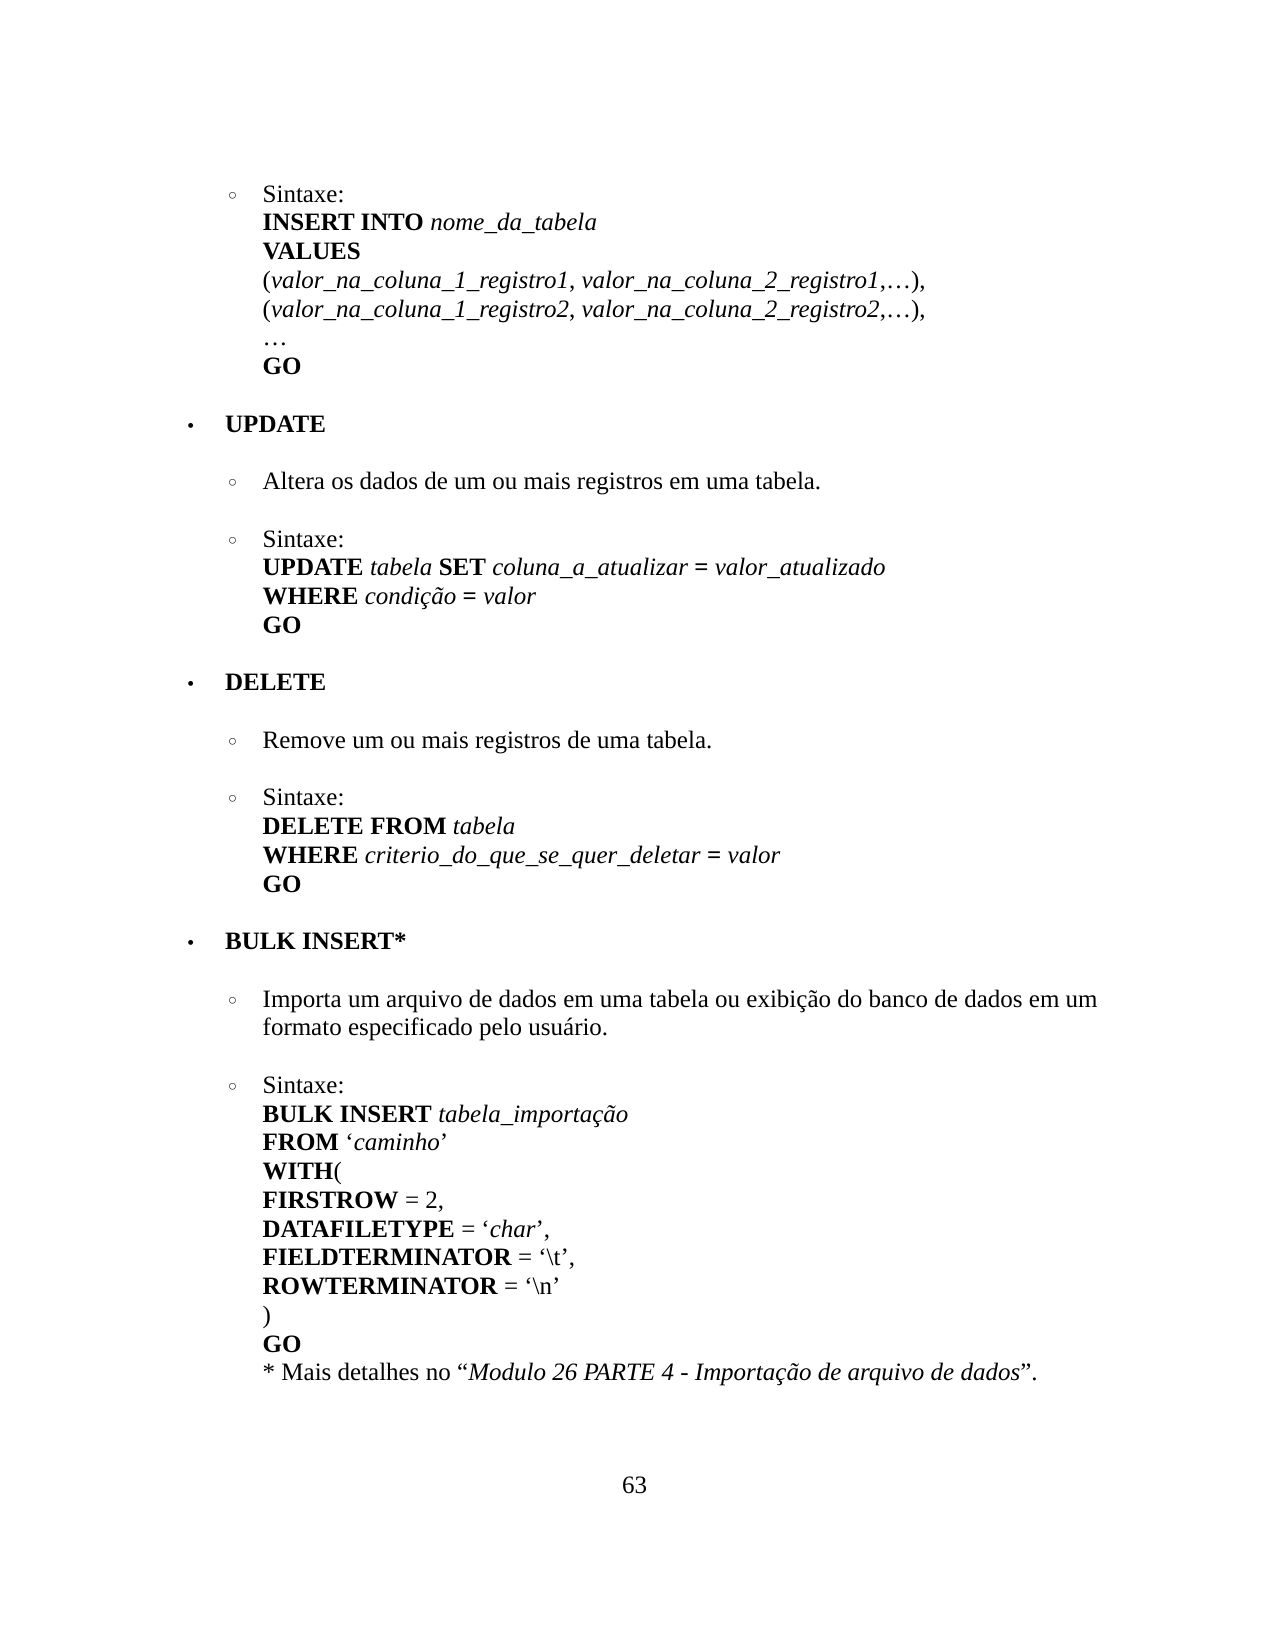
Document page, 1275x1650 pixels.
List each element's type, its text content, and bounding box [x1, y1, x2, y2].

list Remove um ou mais registros de uma tabela. [225, 725, 1125, 782]
list Sintaxe: INSERT INTO nome_da_tabela VALUES (valor_na_coluna_1_registro1, valor_na_coluna_2_registro1,…), (valor_na_coluna_1_registro2, valor_na_coluna_2_registro2,…), … GO [225, 179, 1125, 409]
list BULK INSERT* [187, 926, 1125, 984]
list Altera os dados de um ou mais registros em uma tabela. [225, 466, 1125, 524]
list Sintaxe: BULK INSERT tabela_importação FROM ‘caminho’ WITH( FIRSTROW = 2, DATAFILETYPE = ‘char’, FIELDTERMINATOR = ‘\t’, ROWTERMINATOR = ‘\n’ ) GO * Mais detalhes no “Modulo 26 PARTE 4 - Importação de arquivo de dados”. [225, 1070, 1125, 1415]
list DELETE [187, 667, 1125, 725]
list UPDATE [187, 409, 1125, 466]
list [225, 150, 1125, 179]
list Importa um arquivo de dados em uma tabela ou exibição do banco de dados em um formato especificado pelo usuário. [225, 984, 1125, 1070]
list Sintaxe: UPDATE tabela SET coluna_a_atualizar = valor_atualizado WHERE condição = valor GO [225, 524, 1125, 667]
list Sintaxe: DELETE FROM tabela WHERE criterio_do_que_se_quer_deletar = valor GO [225, 782, 1125, 926]
